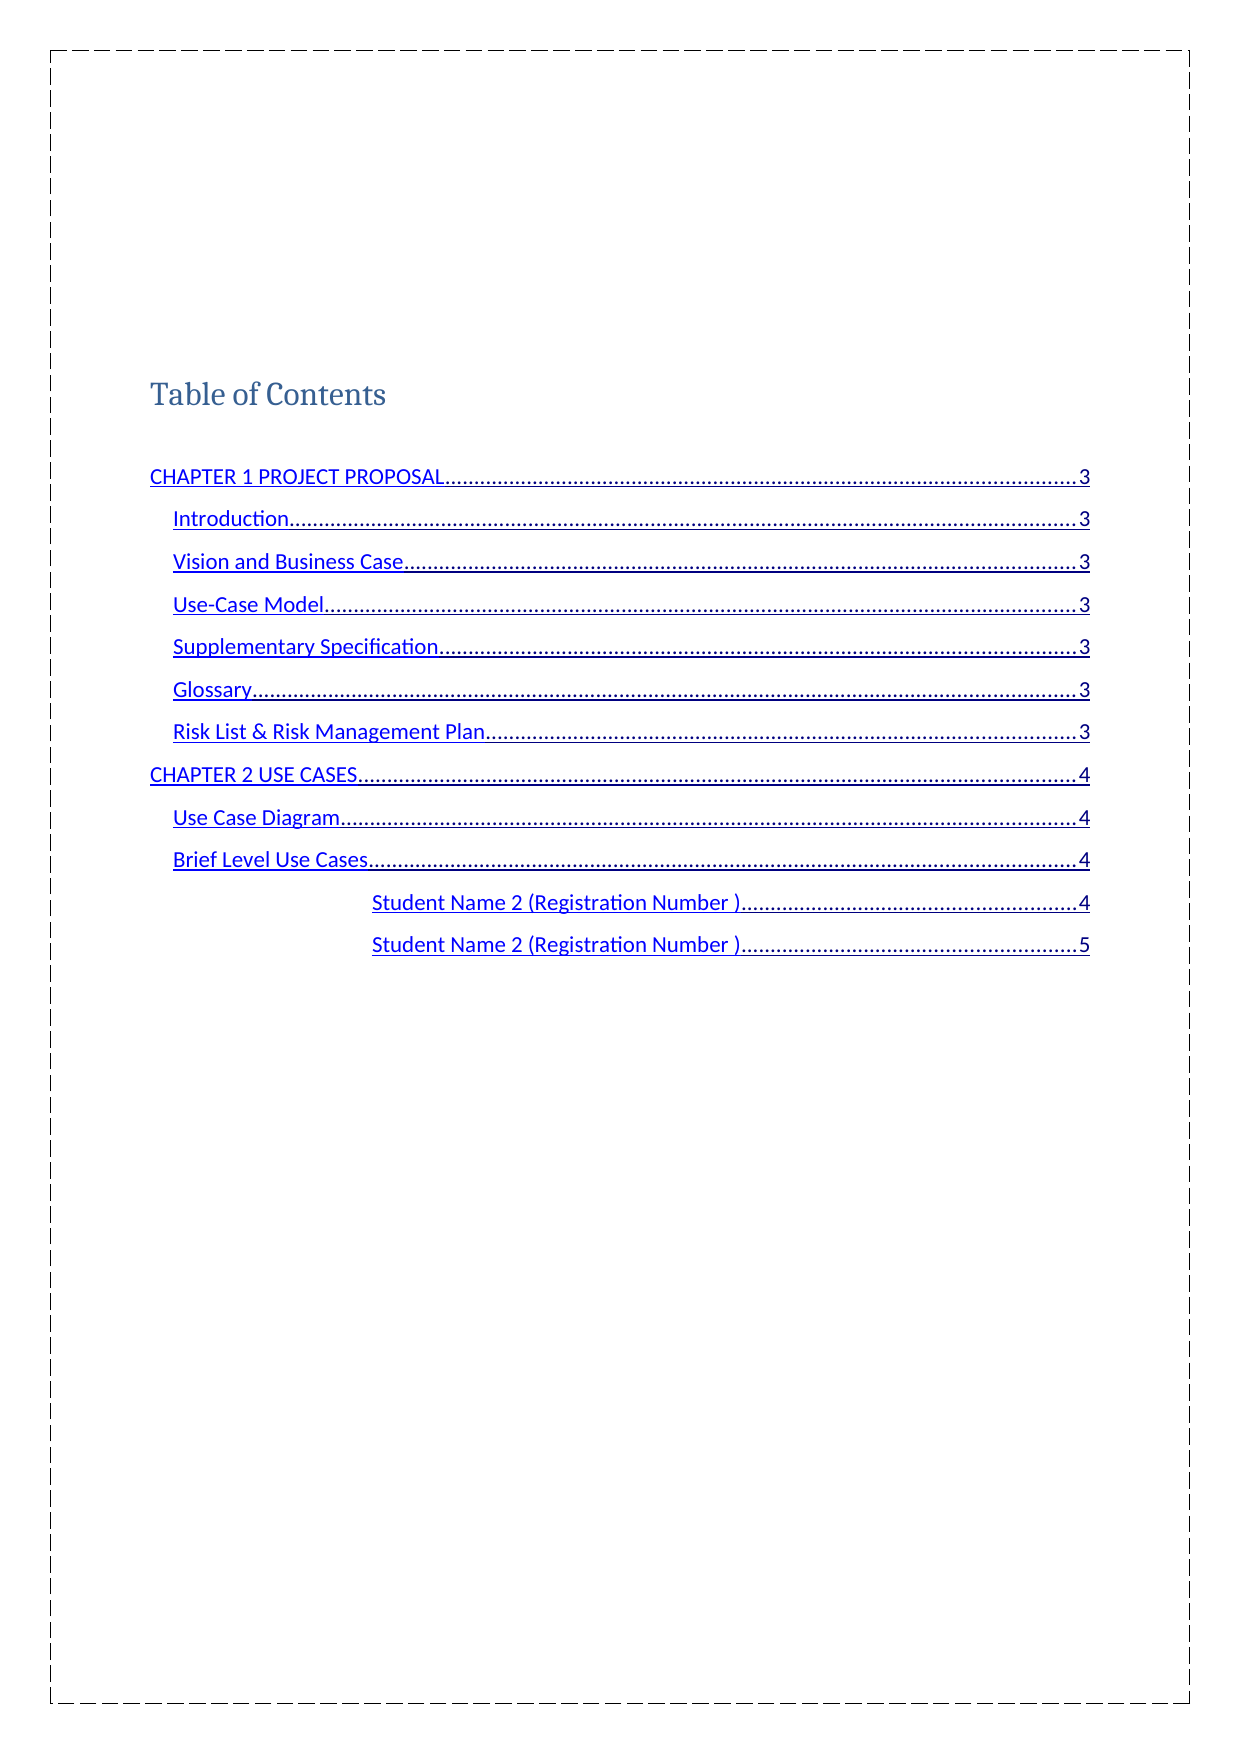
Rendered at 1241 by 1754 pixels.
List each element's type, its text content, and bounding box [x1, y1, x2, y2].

text Student Name 2 (Registration Number ) 4 [196, 888, 1090, 916]
text CHAPTER 1 PROJECT PROPOSAL 3 [150, 462, 1090, 486]
text Risk List & Risk Management Plan 3 [173, 717, 1090, 742]
text Supplementary Specification 3 [173, 632, 1090, 656]
text Student Name 2 (Registration Number ) 5 [196, 931, 1090, 958]
text CHAPTER 2 USE CASES 4 [150, 760, 1090, 784]
text Glossary 3 [173, 675, 1090, 699]
text Use-Case Model 3 [173, 590, 1090, 614]
text Use Case Diagram 4 [173, 803, 1090, 827]
text Brief Level Use Cases 4 [173, 845, 1090, 869]
subtitle Table of Contents [150, 376, 1090, 414]
text Vision and Business Case 3 [173, 547, 1090, 571]
text Introduction 3 [173, 504, 1090, 529]
